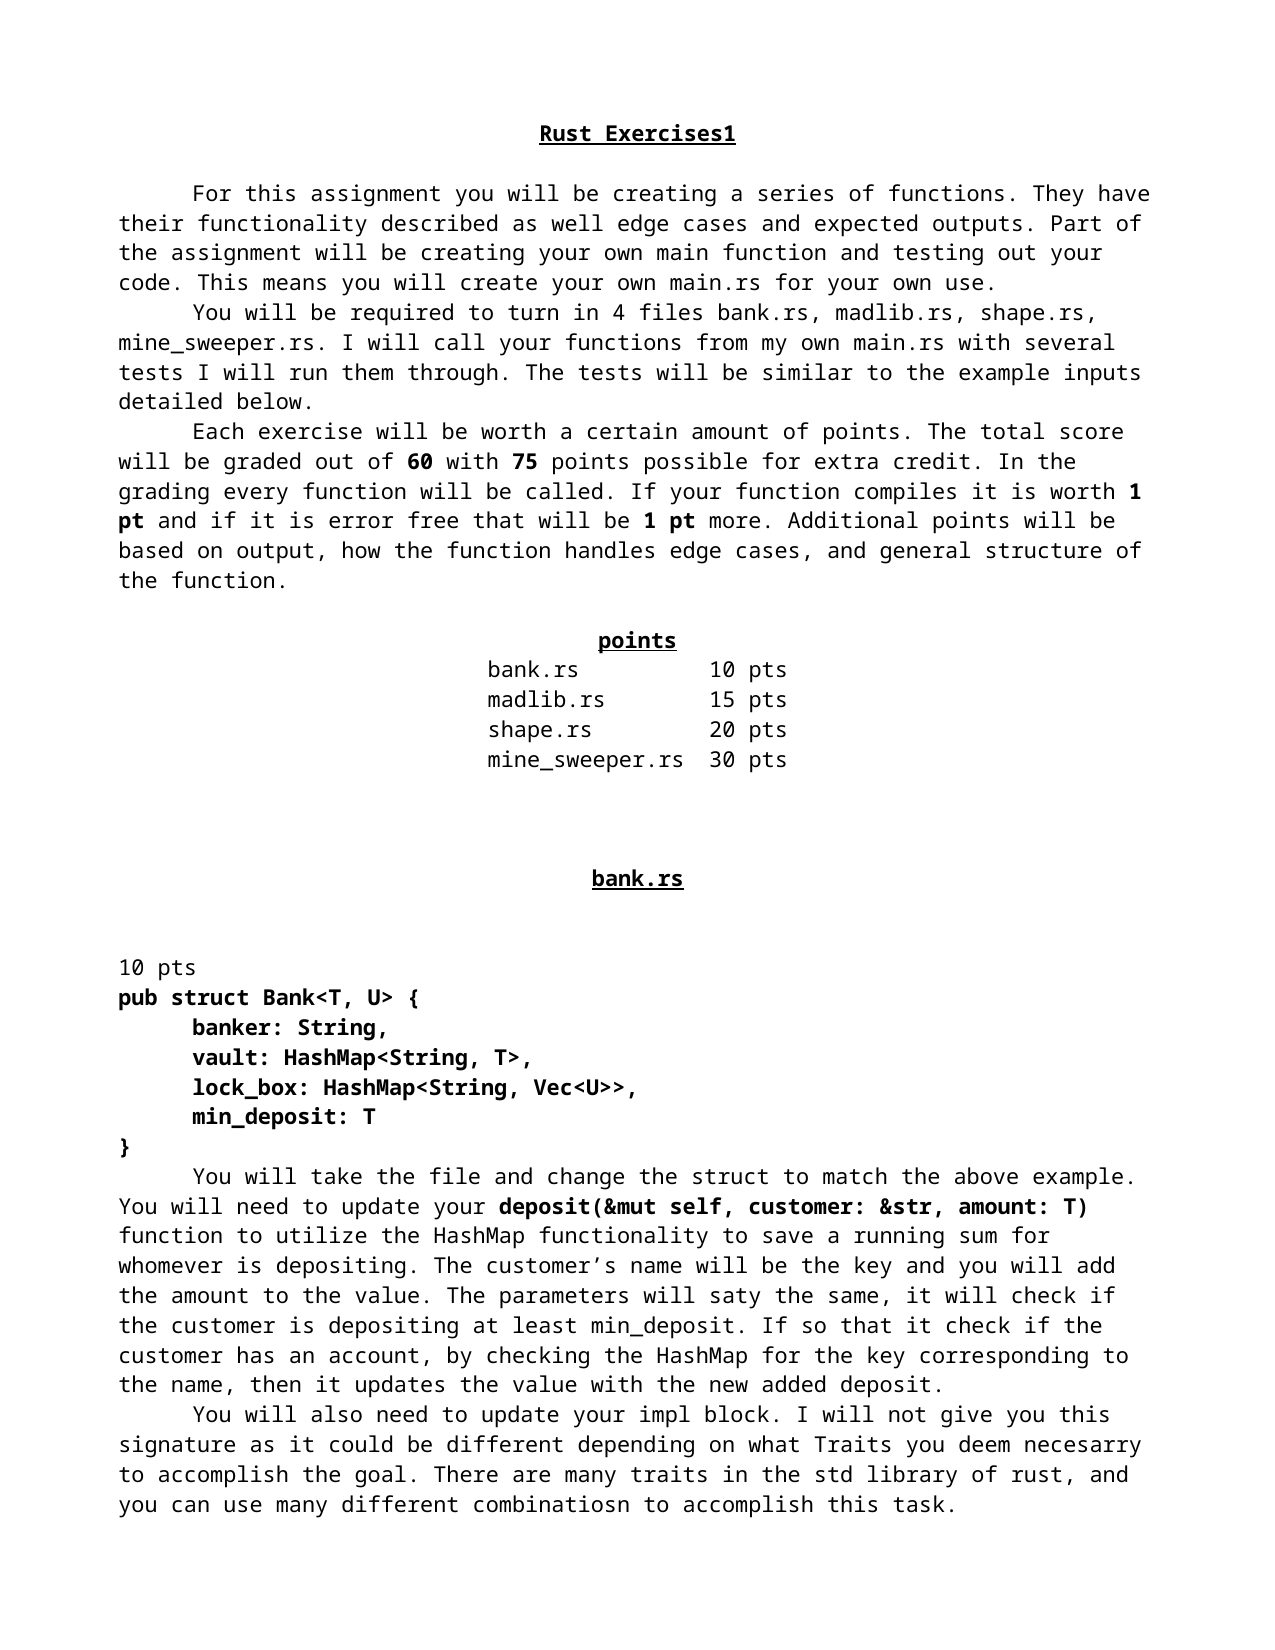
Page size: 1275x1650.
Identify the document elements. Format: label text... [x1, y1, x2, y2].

text lock_box: HashMap<String, Vec<U>>, [118, 1071, 1157, 1101]
text pub struct Bank<T, U> { [118, 982, 1157, 1012]
text vault: HashMap<String, T>, [118, 1042, 1157, 1071]
text banker: String, [118, 1012, 1157, 1042]
text Rust Exercises1 [118, 118, 1157, 148]
text mine_sweeper.rs 30 pts [118, 744, 1157, 773]
text 10 pts [118, 952, 1157, 982]
text You will take the file and change the struct to match the above example. You will need to update your deposit(&mut self, customer: &str, amount: T) function to utilize the HashMap functionality to save a running sum for whomever is depositing. The customer’s name will be the key and you will add the amount to the value. The parameters will saty the same, it will check if the customer is depositing at least min_deposit. If so that it check if the customer has an account, by checking the HashMap for the key corresponding to the name, then it updates the value with the new added deposit. [118, 1161, 1157, 1399]
text } [118, 1131, 1157, 1161]
text bank.rs 10 pts [118, 654, 1157, 684]
text min_deposit: T [118, 1101, 1157, 1131]
text For this assignment you will be creating a series of functions. They have their functionality described as well edge cases and expected outputs. Part of the assignment will be creating your own main function and testing out your code. This means you will create your own main.rs for your own use. [118, 178, 1157, 297]
text bank.rs [118, 863, 1157, 893]
text Each exercise will be worth a certain amount of points. The total score will be graded out of 60 with 75 points possible for extra credit. In the grading every function will be called. If your function compiles it is worth 1 pt and if it is error free that will be 1 pt more. Additional points will be based on output, how the function handles edge cases, and general structure of the function. [118, 416, 1157, 595]
text shape.rs 20 pts [118, 714, 1157, 744]
text points [118, 624, 1157, 654]
text You will also need to update your impl block. I will not give you this signature as it could be different depending on what Traits you deem necesarry to accomplish the goal. There are many traits in the std library of rust, and you can use many different combinatiosn to accomplish this task. [118, 1399, 1157, 1518]
text You will be required to turn in 4 files bank.rs, madlib.rs, shape.rs, mine_sweeper.rs. I will call your functions from my own main.rs with several tests I will run them through. The tests will be similar to the example inputs detailed below. [118, 297, 1157, 416]
text madlib.rs 15 pts [118, 684, 1157, 714]
